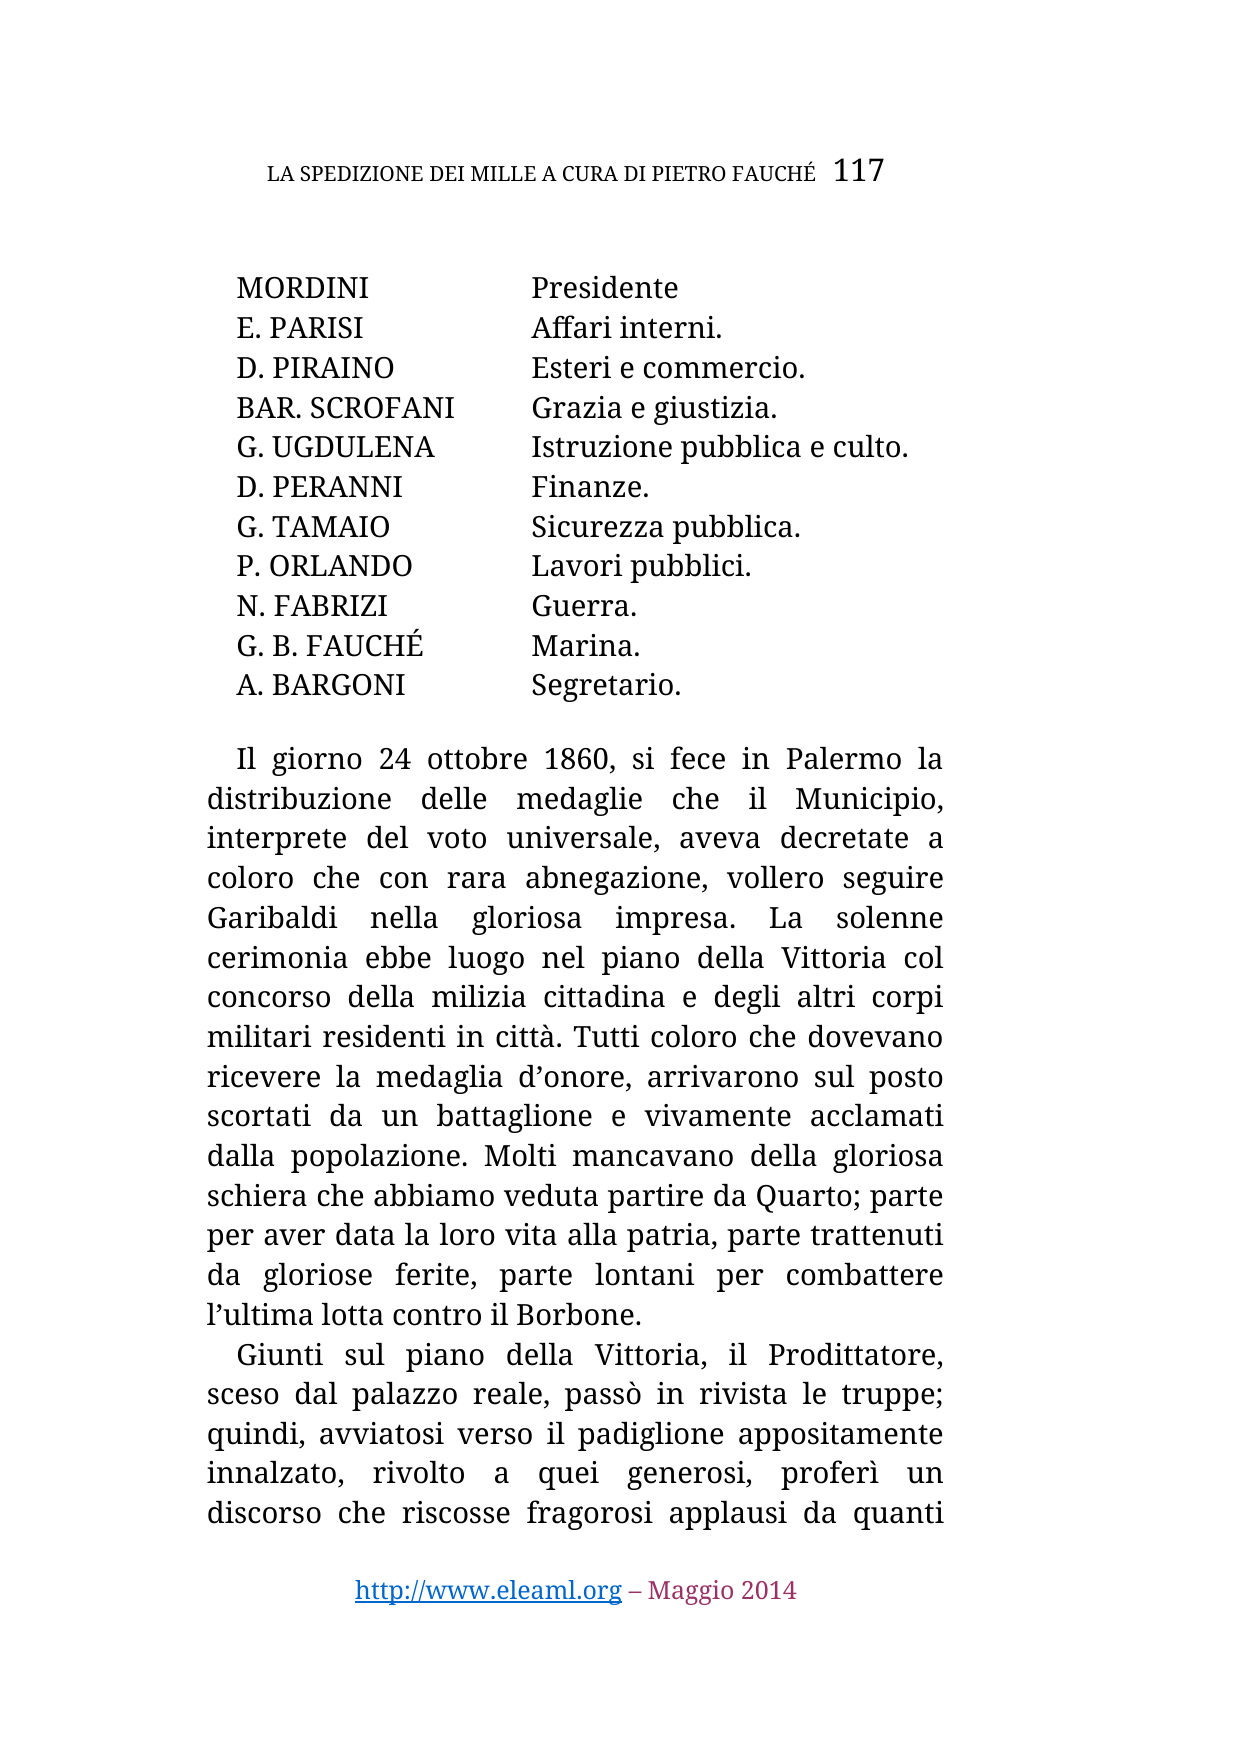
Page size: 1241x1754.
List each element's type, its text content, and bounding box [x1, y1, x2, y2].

text Il giorno 24 ottobre 1860, si fece in Palermo la distribuzione delle medaglie che il Municipio, interprete del voto universale, aveva decretate a coloro che con rara abnegazione, vollero seguire Garibaldi nella gloriosa impresa. La solenne cerimonia ebbe luogo nel piano della Vittoria col concorso della milizia cittadina e degli altri corpi militari residenti in città. Tutti coloro che dovevano ricevere la medaglia d’onore, arrivarono sul posto scortati da un battaglione e vivamente acclamati dalla popolazione. Molti mancavano della gloriosa schiera che abbiamo veduta partire da Quarto; parte per aver data la loro vita alla patria, parte trattenuti da gloriose ferite, parte lontani per combattere l’ultima lotta contro il Borbone. [207, 738, 945, 1334]
text Giunti sul piano della Vittoria, il Prodittatore, sceso dal palazzo reale, passò in rivista le truppe; quindi, avviatosi verso il padiglione appositamente innalzato, rivolto a quei generosi, proferì un discorso che riscosse fragorosi applausi da quanti [207, 1334, 945, 1532]
